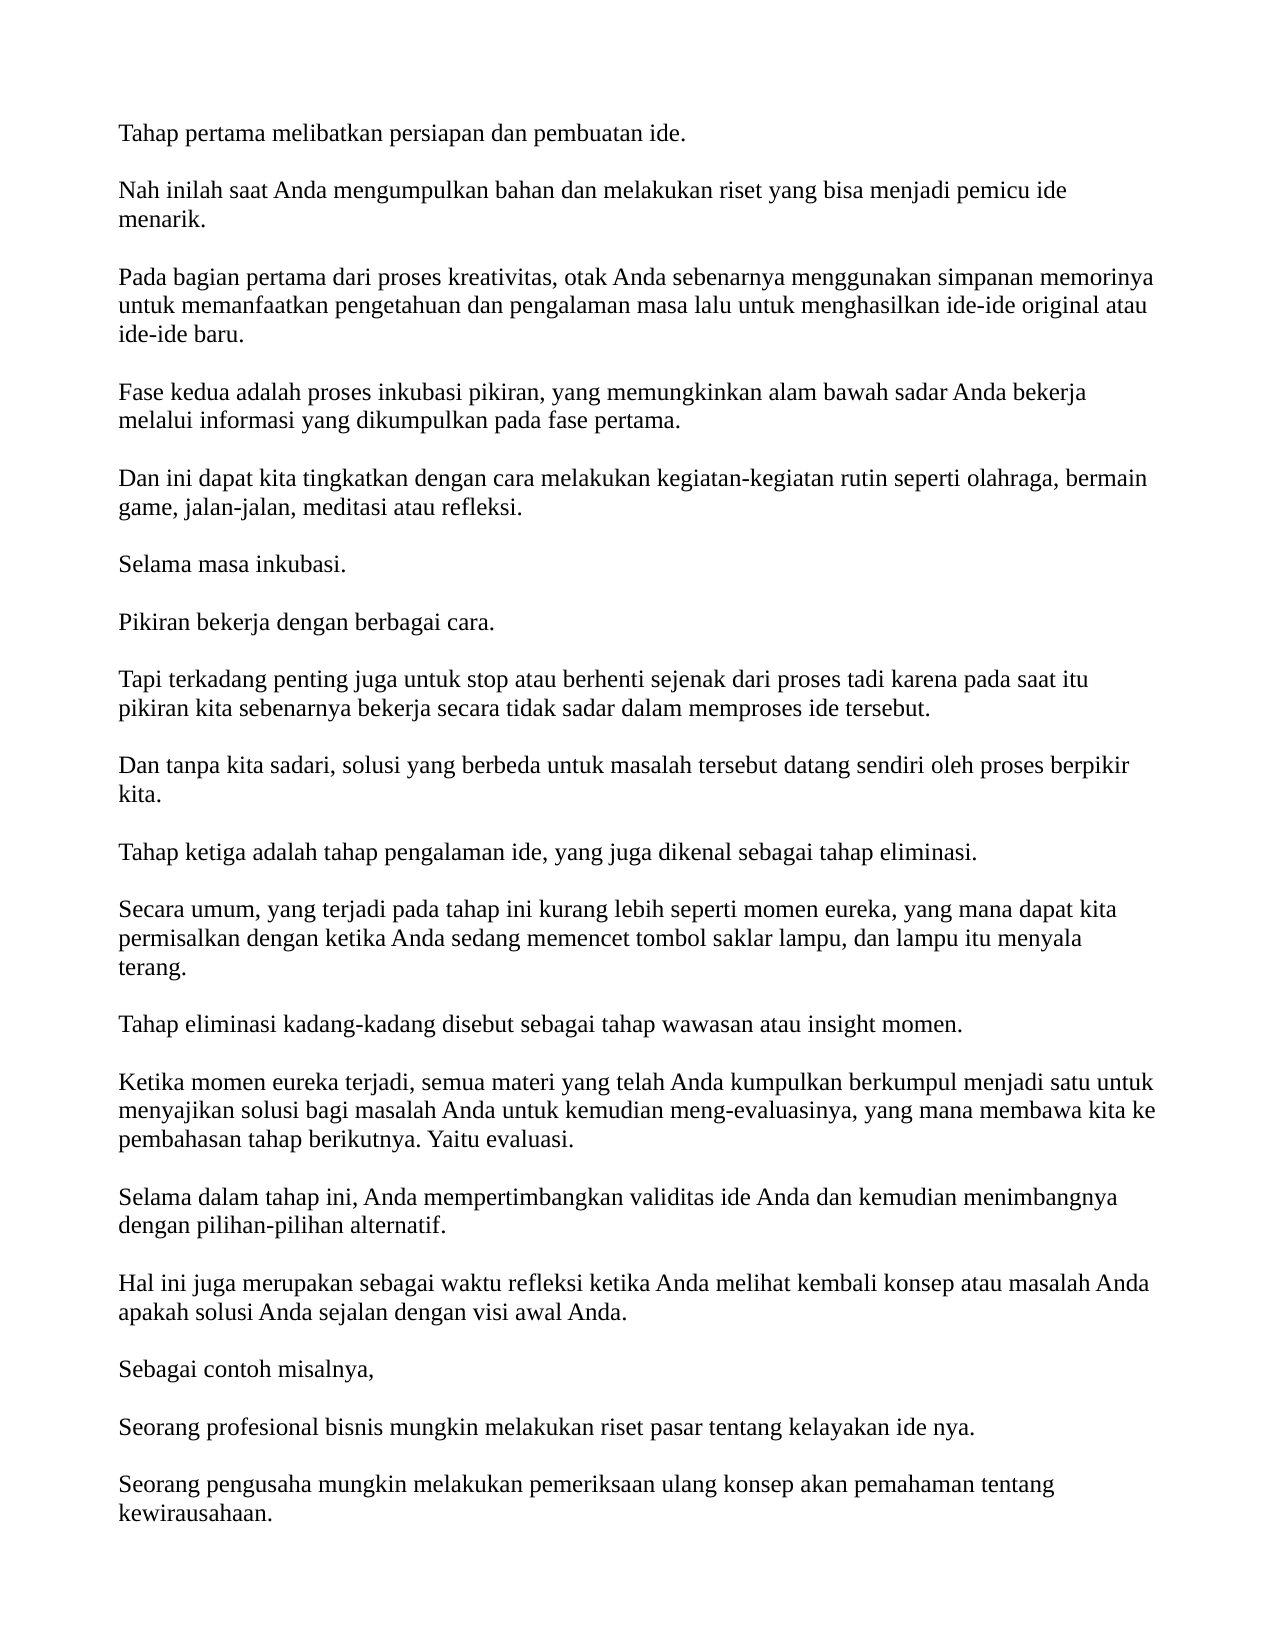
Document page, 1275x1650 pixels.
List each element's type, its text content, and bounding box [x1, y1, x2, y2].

text Tahap pertama melibatkan persiapan dan pembuatan ide. [118, 118, 1157, 147]
text Selama dalam tahap ini, Anda mempertimbangkan validitas ide Anda dan kemudian menimbangnya dengan pilihan-pilihan alternatif. [118, 1182, 1157, 1239]
text Fase kedua adalah proses inkubasi pikiran, yang memungkinkan alam bawah sadar Anda bekerja melalui informasi yang dikumpulkan pada fase pertama. [118, 377, 1157, 434]
text Seorang profesional bisnis mungkin melakukan riset pasar tentang kelayakan ide nya. [118, 1412, 1157, 1441]
text Dan ini dapat kita tingkatkan dengan cara melakukan kegiatan-kegiatan rutin seperti olahraga, bermain game, jalan-jalan, meditasi atau refleksi. [118, 463, 1157, 521]
text Seorang pengusaha mungkin melakukan pemeriksaan ulang konsep akan pemahaman tentang kewirausahaan. [118, 1469, 1157, 1527]
text Hal ini juga merupakan sebagai waktu refleksi ketika Anda melihat kembali konsep atau masalah Anda apakah solusi Anda sejalan dengan visi awal Anda. [118, 1268, 1157, 1326]
text Tapi terkadang penting juga untuk stop atau berhenti sejenak dari proses tadi karena pada saat itu pikiran kita sebenarnya bekerja secara tidak sadar dalam memproses ide tersebut. [118, 664, 1157, 722]
text Tahap ketiga adalah tahap pengalaman ide, yang juga dikenal sebagai tahap eliminasi. [118, 837, 1157, 866]
text Ketika momen eureka terjadi, semua materi yang telah Anda kumpulkan berkumpul menjadi satu untuk menyajikan solusi bagi masalah Anda untuk kemudian meng-evaluasinya, yang mana membawa kita ke pembahasan tahap berikutnya. Yaitu evaluasi. [118, 1067, 1157, 1153]
text Secara umum, yang terjadi pada tahap ini kurang lebih seperti momen eureka, yang mana dapat kita permisalkan dengan ketika Anda sedang memencet tombol saklar lampu, dan lampu itu menyala terang. [118, 894, 1157, 981]
text Tahap eliminasi kadang-kadang disebut sebagai tahap wawasan atau insight momen. [118, 1009, 1157, 1038]
text Pada bagian pertama dari proses kreativitas, otak Anda sebenarnya menggunakan simpanan memorinya untuk memanfaatkan pengetahuan dan pengalaman masa lalu untuk menghasilkan ide-ide original atau ide-ide baru. [118, 262, 1157, 348]
text Selama masa inkubasi. [118, 549, 1157, 578]
text Dan tanpa kita sadari, solusi yang berbeda untuk masalah tersebut datang sendiri oleh proses berpikir kita. [118, 751, 1157, 808]
text Pikiran bekerja dengan berbagai cara. [118, 607, 1157, 636]
text Nah inilah saat Anda mengumpulkan bahan dan melakukan riset yang bisa menjadi pemicu ide menarik. [118, 176, 1157, 233]
text Sebagai contoh misalnya, [118, 1354, 1157, 1383]
